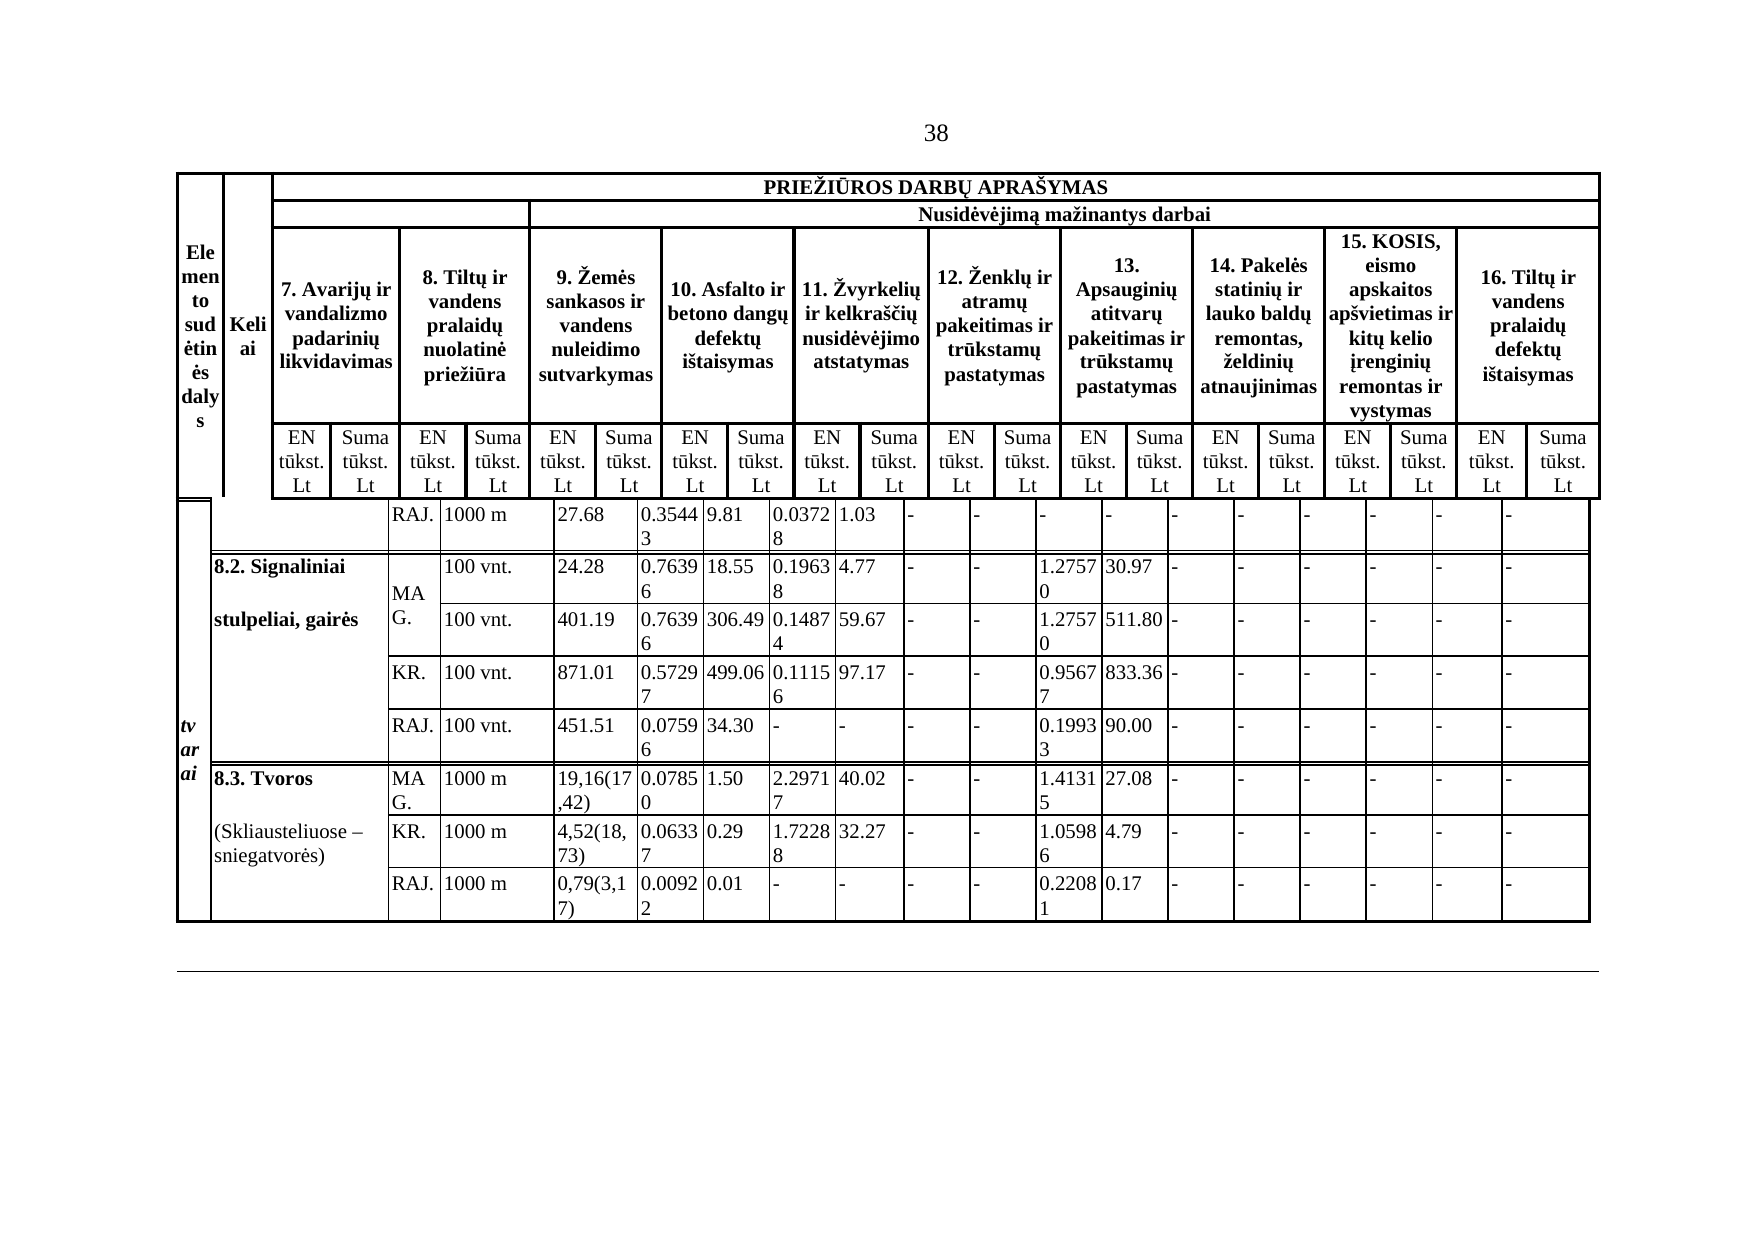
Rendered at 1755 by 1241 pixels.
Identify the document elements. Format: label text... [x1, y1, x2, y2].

table_cell - [905, 657, 969, 708]
table_cell - [905, 868, 969, 919]
table_cell - [1169, 868, 1233, 919]
table_cell (Skliausteliuose – sniegatvorės) [212, 814, 388, 919]
table_cell [274, 202, 528, 226]
table_cell [1591, 500, 1599, 550]
table_cell 40.02 [836, 766, 903, 814]
table_cell EN tūkst. Lt [401, 425, 464, 497]
table_cell 12. Ženklų ir atramų pakeitimas ir trūkstamų pastatymas [930, 229, 1059, 422]
table_cell EN tūkst. Lt [1194, 425, 1257, 497]
table_cell - [1503, 500, 1588, 550]
table_cell Keliai [225, 175, 271, 497]
table_cell 90.00 [1103, 710, 1167, 761]
table_cell 1.72288 [770, 816, 835, 867]
table_cell 1.27570 [1037, 555, 1101, 603]
table_cell - [1433, 868, 1501, 919]
table_cell RAJ. [389, 500, 440, 550]
table_cell 0.14874 [770, 604, 835, 655]
table_cell 32.27 [836, 816, 903, 867]
table_cell - [1503, 657, 1588, 708]
table_cell Suma tūkst. Lt [996, 425, 1059, 497]
table_cell - [1367, 604, 1432, 655]
table_cell [1591, 867, 1599, 919]
table_cell Suma tūkst. Lt [332, 425, 398, 497]
table_cell - [1301, 868, 1365, 919]
table_cell - [1301, 500, 1365, 550]
table_cell stulpeliai, gairės [212, 603, 388, 655]
table_cell - [770, 868, 835, 919]
table_cell 511.80 [1103, 604, 1167, 655]
table_cell - [1503, 710, 1588, 761]
table_cell 0.07596 [638, 710, 703, 761]
table_cell - [971, 604, 1035, 655]
table_cell EN tūkst. Lt [1062, 425, 1125, 497]
table_cell Suma tūkst. Lt [1392, 425, 1455, 497]
table_cell 0.11156 [770, 657, 835, 708]
table_cell 100 vnt. [441, 657, 553, 708]
table_cell 0.00922 [638, 868, 703, 919]
table_cell [1591, 603, 1599, 655]
table_cell 100 vnt. [441, 555, 553, 603]
table_cell - [836, 868, 903, 919]
table_cell 1.41315 [1037, 766, 1101, 814]
table_cell - [1301, 710, 1365, 761]
table_cell 833.36 [1103, 657, 1167, 708]
table_cell KR. [389, 657, 440, 708]
table_cell Suma tūkst. Lt [1128, 425, 1191, 497]
table_cell 100 vnt. [441, 604, 553, 655]
table_cell - [1301, 766, 1365, 814]
table_cell 0.07850 [638, 766, 703, 814]
table_cell 401.19 [555, 604, 637, 655]
table_cell [1591, 708, 1599, 761]
table_cell - [905, 766, 969, 814]
table_cell 1000 m [441, 816, 553, 867]
table_cell 97.17 [836, 657, 903, 708]
table_cell 0.95677 [1037, 657, 1101, 708]
table_cell - [770, 710, 835, 761]
table_cell - [971, 657, 1035, 708]
table_cell 1.50 [704, 766, 769, 814]
table_cell - [971, 816, 1035, 867]
table_cell - [1235, 816, 1299, 867]
table_cell EN tūkst. Lt [274, 425, 329, 497]
table_cell [212, 655, 388, 708]
table_cell Nusidėvėjimą mažinantys darbai [531, 202, 1598, 226]
table_cell EN tūkst. Lt [1458, 425, 1525, 497]
table_cell MAG. [389, 766, 440, 814]
table_cell 16. Tiltų ir vandens pralaidų defektų ištaisymas [1458, 229, 1598, 422]
table_cell 10. Asfalto ir betono dangų defektų ištaisymas [663, 229, 792, 422]
table_cell - [971, 868, 1035, 919]
table_cell 0.19933 [1037, 710, 1101, 761]
table_cell - [1367, 500, 1432, 550]
table_cell - [971, 555, 1035, 603]
table_cell - [1301, 604, 1365, 655]
table_cell 0.03728 [770, 500, 835, 550]
table_cell - [1503, 604, 1588, 655]
table_cell 2.29717 [770, 766, 835, 814]
table_cell 100 vnt. [441, 710, 553, 761]
table_cell 0.01 [704, 868, 769, 919]
table_cell 306.49 [704, 604, 769, 655]
table_cell - [971, 500, 1035, 550]
table_cell - [1169, 657, 1233, 708]
table_cell - [1235, 500, 1299, 550]
table_cell - [1433, 657, 1501, 708]
table_cell - [1367, 710, 1432, 761]
table_cell EN tūkst. Lt [796, 425, 858, 497]
table_cell 0,79(3,17) [555, 868, 637, 919]
table_cell 1.27570 [1037, 604, 1101, 655]
table_cell 1000 m [441, 500, 553, 550]
table_cell - [1433, 766, 1501, 814]
table_cell MAG. [389, 555, 440, 655]
table_cell EN tūkst. Lt [531, 425, 594, 497]
table_cell - [1367, 816, 1432, 867]
table_cell 0.19638 [770, 555, 835, 603]
table_cell 14. Pakelės statinių ir lauko baldų remontas, želdinių atnaujinimas [1194, 229, 1323, 422]
table_cell - [1367, 657, 1432, 708]
table_cell 27.68 [555, 500, 637, 550]
table_cell 1.05986 [1037, 816, 1101, 867]
table_cell 15. KOSIS, eismo apskaitos apšvietimas ir kitų kelio įrenginių remontas ir vystymas [1326, 229, 1455, 422]
table_cell - [1169, 555, 1233, 603]
table_cell [1591, 655, 1599, 708]
table_cell 0.22081 [1037, 868, 1101, 919]
table_cell Suma tūkst. Lt [729, 425, 792, 497]
table_cell 0.76396 [638, 555, 703, 603]
table_cell - [1433, 710, 1501, 761]
table_cell 0.57297 [638, 657, 703, 708]
table_cell - [1235, 766, 1299, 814]
table_cell 8.2. Signaliniai [212, 555, 388, 603]
table_cell - [1433, 604, 1501, 655]
table_cell 871.01 [555, 657, 637, 708]
table_cell - [1169, 766, 1233, 814]
table_cell - [1235, 604, 1299, 655]
table_cell 9. Žemės sankasos ir vandens nuleidimo sutvarkymas [531, 229, 660, 422]
table_cell - [1433, 500, 1501, 550]
table_cell 59.67 [836, 604, 903, 655]
table_cell Elemento sudėtinės dalys [179, 175, 222, 497]
table_cell [212, 708, 388, 761]
table_cell - [1301, 816, 1365, 867]
table_cell 4.79 [1103, 816, 1167, 867]
table_cell 13. Apsauginių atitvarų pakeitimas ir trūkstamų pastatymas [1062, 229, 1191, 422]
table_cell - [971, 710, 1035, 761]
table_cell [177, 920, 1599, 971]
table_cell 1000 m [441, 766, 553, 814]
table_cell Suma tūkst. Lt [1260, 425, 1323, 497]
table_cell [1591, 550, 1599, 603]
table_cell - [1433, 816, 1501, 867]
table_cell 30.97 [1103, 555, 1167, 603]
table_cell 4.77 [836, 555, 903, 603]
table_cell 451.51 [555, 710, 637, 761]
table_cell 499.06 [704, 657, 769, 708]
table_cell - [1367, 555, 1432, 603]
table_cell EN tūkst. Lt [663, 425, 726, 497]
table_cell 1.03 [836, 500, 903, 550]
table_cell - [1433, 555, 1501, 603]
table_cell [1591, 761, 1599, 814]
table_cell RAJ. [389, 868, 440, 919]
table_cell 8. Tiltų ir vandens pralaidų nuolatinė priežiūra [401, 229, 528, 422]
table_cell - [836, 710, 903, 761]
table_cell [212, 497, 388, 550]
table_cell - [1169, 710, 1233, 761]
table_cell 27.08 [1103, 766, 1167, 814]
table_cell 1000 m [441, 868, 553, 919]
table_cell - [1301, 555, 1365, 603]
table_cell - [1103, 500, 1167, 550]
table_cell - [1301, 657, 1365, 708]
table_cell Suma tūkst. Lt [1528, 425, 1598, 497]
table_cell - [905, 816, 969, 867]
table_cell Suma tūkst. Lt [597, 425, 660, 497]
table_cell KR. [389, 816, 440, 867]
table_cell Suma tūkst. Lt [468, 425, 528, 497]
table_cell - [1235, 555, 1299, 603]
table_cell - [1169, 500, 1233, 550]
table_cell 8.3. Tvoros [212, 766, 388, 814]
table_cell EN tūkst. Lt [1326, 425, 1389, 497]
table_cell - [1367, 766, 1432, 814]
table_cell - [971, 766, 1035, 814]
table_cell 0.06337 [638, 816, 703, 867]
table_cell - [1503, 868, 1588, 919]
table_cell - [1235, 657, 1299, 708]
table_cell 7. Avarijų ir vandalizmo padarinių likvidavimas [274, 229, 398, 422]
table_cell 0.35443 [638, 500, 703, 550]
table_cell 11. Žvyrkelių ir kelkraščių nusidėvėjimo atstatymas [796, 229, 927, 422]
table_cell - [1235, 710, 1299, 761]
table_cell 0.76396 [638, 604, 703, 655]
table_cell PRIEŽIŪROS DARBŲ APRAŠYMAS [274, 175, 1598, 199]
table_cell 4,52(18,73) [555, 816, 637, 867]
table_cell EN tūkst. Lt [930, 425, 993, 497]
table_cell 0.17 [1103, 868, 1167, 919]
table_cell - [1503, 766, 1588, 814]
table_cell - [1235, 868, 1299, 919]
table_cell 19,16(17,42) [555, 766, 637, 814]
table_cell Suma tūkst. Lt [862, 425, 927, 497]
table_cell 34.30 [704, 710, 769, 761]
table_cell [1591, 814, 1599, 867]
table_cell - [905, 555, 969, 603]
table_cell RAJ. [389, 710, 440, 761]
table_cell - [905, 710, 969, 761]
table_cell 0.29 [704, 816, 769, 867]
table_cell - [1503, 816, 1588, 867]
table_cell - [1037, 500, 1101, 550]
table_cell - [1169, 604, 1233, 655]
table_header [177, 148, 1599, 172]
table_cell - [1169, 816, 1233, 867]
table_cell - [1367, 868, 1432, 919]
table_cell - [905, 604, 969, 655]
table_cell 18.55 [704, 555, 769, 603]
table_cell - [905, 500, 969, 550]
table_cell 9.81 [704, 500, 769, 550]
table_cell 24.28 [555, 555, 637, 603]
table_cell - [1503, 555, 1588, 603]
table_cell tvarai [179, 502, 210, 919]
